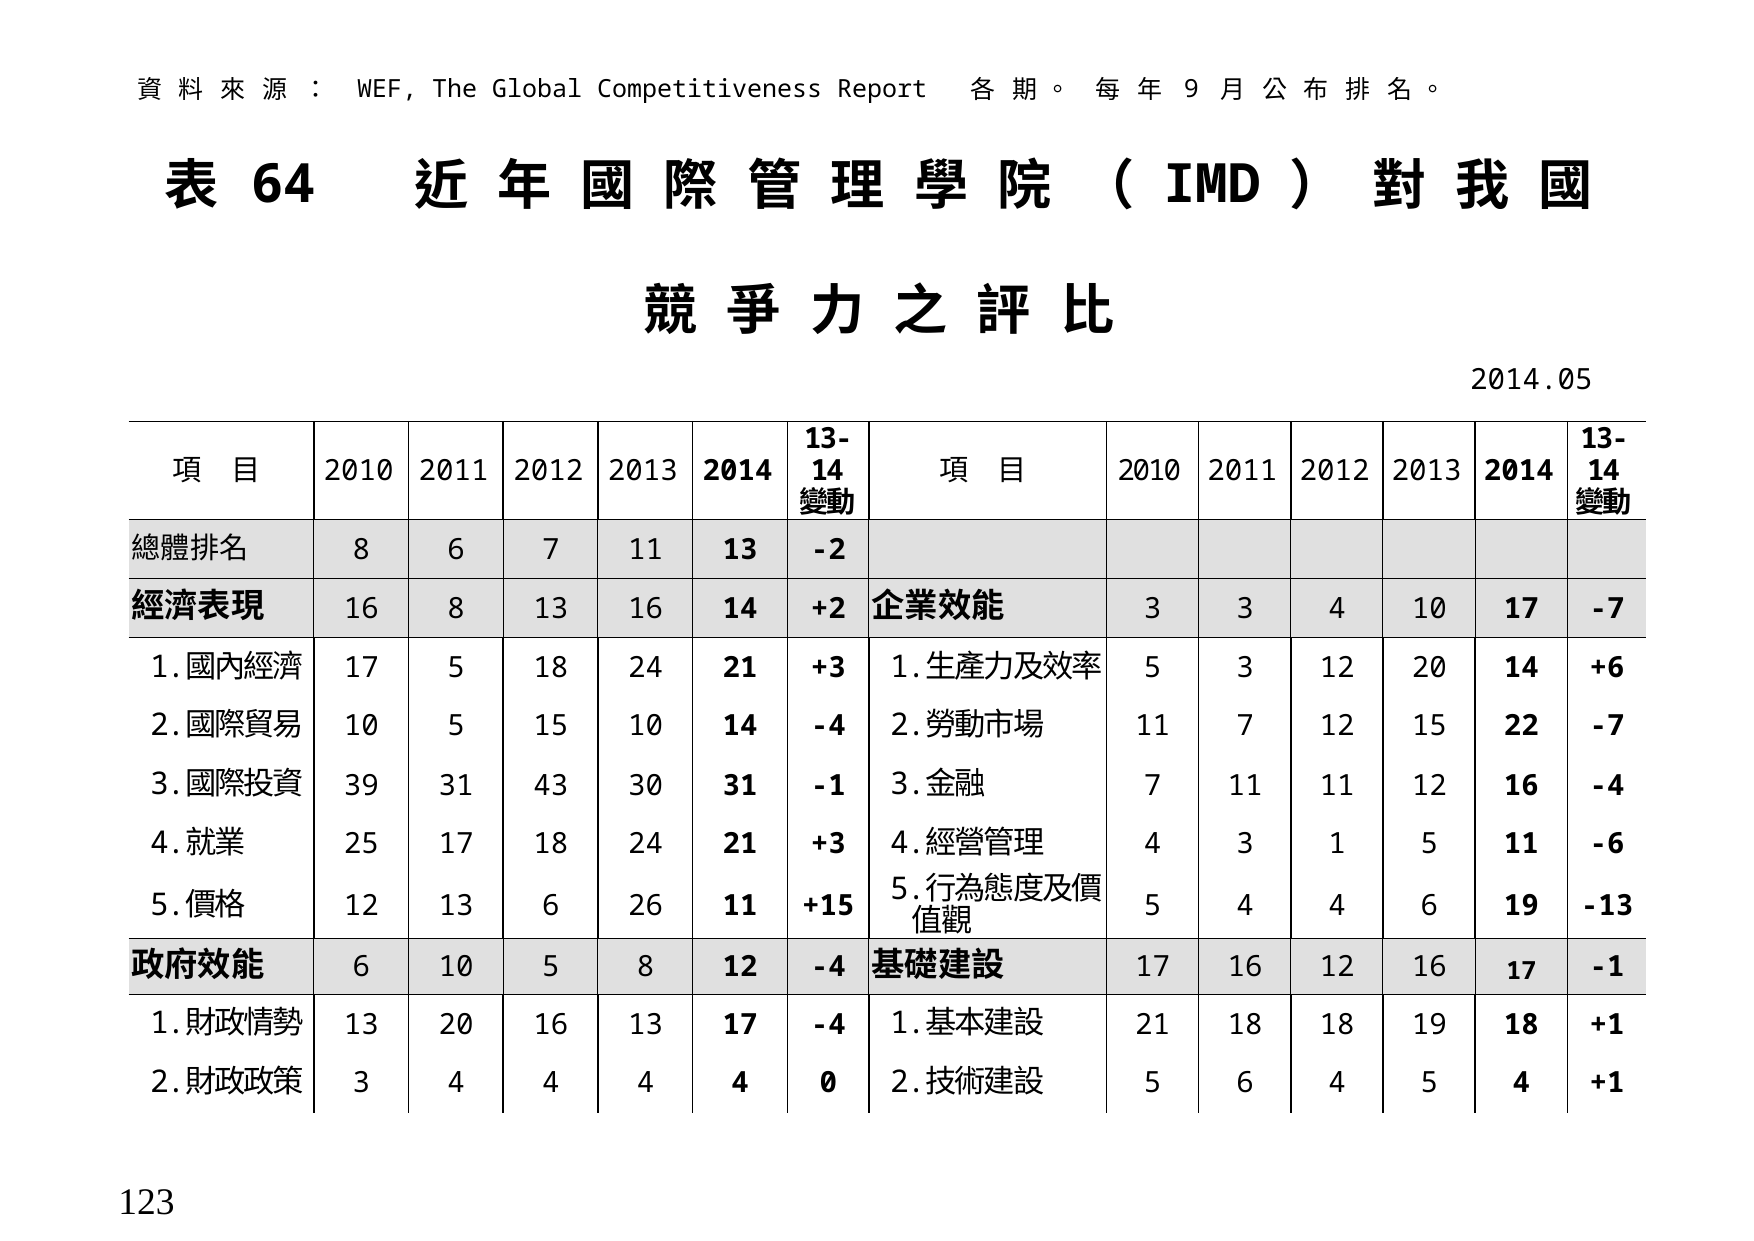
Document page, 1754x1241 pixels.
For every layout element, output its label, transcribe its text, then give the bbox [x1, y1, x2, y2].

table_cell 5 [409, 638, 502, 696]
table_cell 13 [315, 995, 408, 1053]
text 資料來源：WEF, The Global Competitiveness Report 各期。每年9月公布排名。 [128, 46, 1628, 108]
table_header 2010 [315, 422, 408, 519]
table_cell 30 [599, 755, 692, 814]
table_cell 12 [693, 939, 787, 994]
table_cell 11 [1107, 696, 1198, 755]
table_cell +15 [788, 874, 868, 938]
table_cell 3 [1107, 579, 1198, 637]
table_cell 11 [1292, 755, 1382, 814]
table_cell 20 [1384, 638, 1474, 696]
table_cell [1199, 520, 1290, 578]
table_header 13-14 變動 [1568, 422, 1646, 519]
table_cell 43 [504, 755, 597, 814]
table_cell 經濟表現 [129, 579, 313, 637]
table_cell 總體排名 [129, 520, 313, 578]
table_cell 0 [788, 1053, 868, 1112]
table_cell 4.經營管理 [870, 815, 1106, 873]
table_cell 2.財政政策 [129, 1053, 313, 1112]
table_cell 5 [409, 696, 502, 755]
table_cell 2.國際貿易 [129, 696, 313, 755]
table_cell 8 [409, 579, 503, 637]
table_cell 8 [598, 939, 692, 994]
table_cell 6 [314, 939, 408, 994]
table_cell 11 [1199, 755, 1290, 814]
table_cell 4 [1291, 579, 1382, 637]
table_header 13-14 變動 [788, 422, 868, 519]
table_cell 5 [1107, 1053, 1198, 1112]
table_cell 16 [314, 579, 408, 637]
table_cell 6 [1384, 874, 1474, 938]
subtitle 表64 近年國際管理學院（IMD）對我國競爭力之評比 [128, 108, 1628, 358]
table_cell 17 [409, 815, 502, 873]
table_cell 19 [1476, 874, 1567, 938]
table_cell 14 [1476, 638, 1567, 696]
table_cell 15 [504, 696, 597, 755]
table_cell 12 [315, 874, 408, 938]
table_header 2010 [1107, 422, 1198, 519]
table_cell 3 [315, 1053, 408, 1112]
table_cell 5 [504, 939, 597, 994]
table_cell 16 [1199, 939, 1290, 994]
table_cell 6 [409, 520, 503, 578]
table_cell [1383, 520, 1475, 578]
table_cell 16 [598, 579, 692, 637]
table_cell -13 [1568, 874, 1646, 938]
table_cell 5 [1384, 815, 1474, 873]
table_cell -6 [1568, 815, 1646, 873]
table_cell 5.行為態度及價值觀 [870, 874, 1106, 938]
table_header 2011 [409, 422, 502, 519]
table_cell 4 [1199, 874, 1290, 938]
table_cell 10 [409, 939, 503, 994]
table_header 項 目 [870, 422, 1106, 519]
table_cell 4 [1292, 1053, 1382, 1112]
table_cell 11 [598, 520, 692, 578]
table_cell 7 [1107, 755, 1198, 814]
table_cell 20 [409, 995, 502, 1053]
table_cell 21 [693, 815, 787, 873]
table_cell 3 [1199, 638, 1290, 696]
table_cell [1291, 520, 1382, 578]
table_header 2012 [504, 422, 597, 519]
table_cell 21 [693, 638, 787, 696]
table_cell 2.勞動市場 [870, 696, 1106, 755]
table_cell 7 [504, 520, 597, 578]
table_cell 15 [1384, 696, 1474, 755]
text 2014.05 [128, 358, 1592, 398]
table_cell +1 [1568, 995, 1646, 1053]
table_cell 13 [693, 520, 787, 578]
table_cell 4 [1107, 815, 1198, 873]
table_cell 4 [693, 1053, 787, 1112]
table_cell 13 [599, 995, 692, 1053]
table_cell 11 [1476, 815, 1567, 873]
table_cell 31 [693, 755, 787, 814]
table_cell 12 [1292, 638, 1382, 696]
table_cell 31 [409, 755, 502, 814]
table_cell 12 [1292, 696, 1382, 755]
table_cell 5 [1107, 638, 1198, 696]
table_cell +3 [788, 815, 868, 873]
table_cell 政府效能 [129, 939, 313, 994]
table_cell 13 [409, 874, 502, 938]
table_cell 1.基本建設 [870, 995, 1106, 1053]
table_cell 3 [1199, 815, 1290, 873]
table_cell 26 [599, 874, 692, 938]
table_cell 25 [315, 815, 408, 873]
table_cell 1 [1292, 815, 1382, 873]
table_cell 19 [1384, 995, 1474, 1053]
table_cell 39 [315, 755, 408, 814]
table_cell 8 [314, 520, 408, 578]
table_cell 21 [1107, 995, 1198, 1053]
table_cell 1.國內經濟 [129, 638, 313, 696]
table_cell 4 [409, 1053, 502, 1112]
table_cell 18 [1292, 995, 1382, 1053]
table_cell [1476, 520, 1567, 578]
table_cell 4 [1292, 874, 1382, 938]
table_cell 7 [1199, 696, 1290, 755]
table_cell 17 [1476, 579, 1567, 637]
table_header 2014 [1476, 422, 1567, 519]
table_cell +2 [788, 579, 868, 637]
table_cell -4 [788, 696, 868, 755]
table_cell 17 [1107, 939, 1198, 994]
table_cell 10 [1383, 579, 1475, 637]
table_cell 1.生產力及效率 [870, 638, 1106, 696]
table_cell +3 [788, 638, 868, 696]
table_cell 4 [599, 1053, 692, 1112]
table_cell 3 [1199, 579, 1290, 637]
table_cell 14 [693, 579, 787, 637]
table_cell 12 [1384, 755, 1474, 814]
table_cell 5 [1107, 874, 1198, 938]
table_cell 11 [693, 874, 787, 938]
table_cell 4 [504, 1053, 597, 1112]
table_cell 10 [315, 696, 408, 755]
table_cell 17 [315, 638, 408, 696]
table_cell 6 [1199, 1053, 1290, 1112]
table_cell -4 [788, 995, 868, 1053]
table_cell -4 [1568, 755, 1646, 814]
table_cell 17 [693, 995, 787, 1053]
table_cell 18 [504, 638, 597, 696]
table_cell 10 [599, 696, 692, 755]
table_cell [1107, 520, 1198, 578]
table_cell 3.國際投資 [129, 755, 313, 814]
table_cell 18 [504, 815, 597, 873]
table_cell 16 [504, 995, 597, 1053]
table_header 2014 [693, 422, 787, 519]
table_cell +6 [1568, 638, 1646, 696]
table_cell 22 [1476, 696, 1567, 755]
table_header 2012 [1292, 422, 1382, 519]
table_header 2013 [1384, 422, 1474, 519]
table_cell 3.金融 [870, 755, 1106, 814]
table_cell +1 [1568, 1053, 1646, 1112]
table_cell 2.技術建設 [870, 1053, 1106, 1112]
table_cell 16 [1383, 939, 1475, 994]
table_cell -1 [1568, 939, 1646, 994]
table_cell -2 [788, 520, 868, 578]
table_cell -7 [1568, 579, 1646, 637]
table_cell [869, 520, 1106, 578]
table_cell 18 [1199, 995, 1290, 1053]
table_cell 基礎建設 [869, 939, 1106, 994]
table_cell 1.財政情勢 [129, 995, 313, 1053]
table_header 2011 [1199, 422, 1290, 519]
table_header 2013 [599, 422, 692, 519]
table_cell 12 [1291, 939, 1382, 994]
table_cell 5.價格 [129, 874, 313, 938]
table_cell -7 [1568, 696, 1646, 755]
table_cell 6 [504, 874, 597, 938]
table_cell 24 [599, 815, 692, 873]
table_cell -4 [788, 939, 868, 994]
table_cell 5 [1384, 1053, 1474, 1112]
table_cell 13 [504, 579, 597, 637]
table_header 項 目 [129, 422, 313, 519]
table_cell 4 [1476, 1053, 1567, 1112]
table_cell 24 [599, 638, 692, 696]
table_cell -1 [788, 755, 868, 814]
table_cell 企業效能 [869, 579, 1106, 637]
table_cell 17 [1476, 939, 1567, 994]
table_cell 14 [693, 696, 787, 755]
table_cell 18 [1476, 995, 1567, 1053]
table_cell 16 [1476, 755, 1567, 814]
table_cell 4.就業 [129, 815, 313, 873]
table_cell [1568, 520, 1646, 578]
